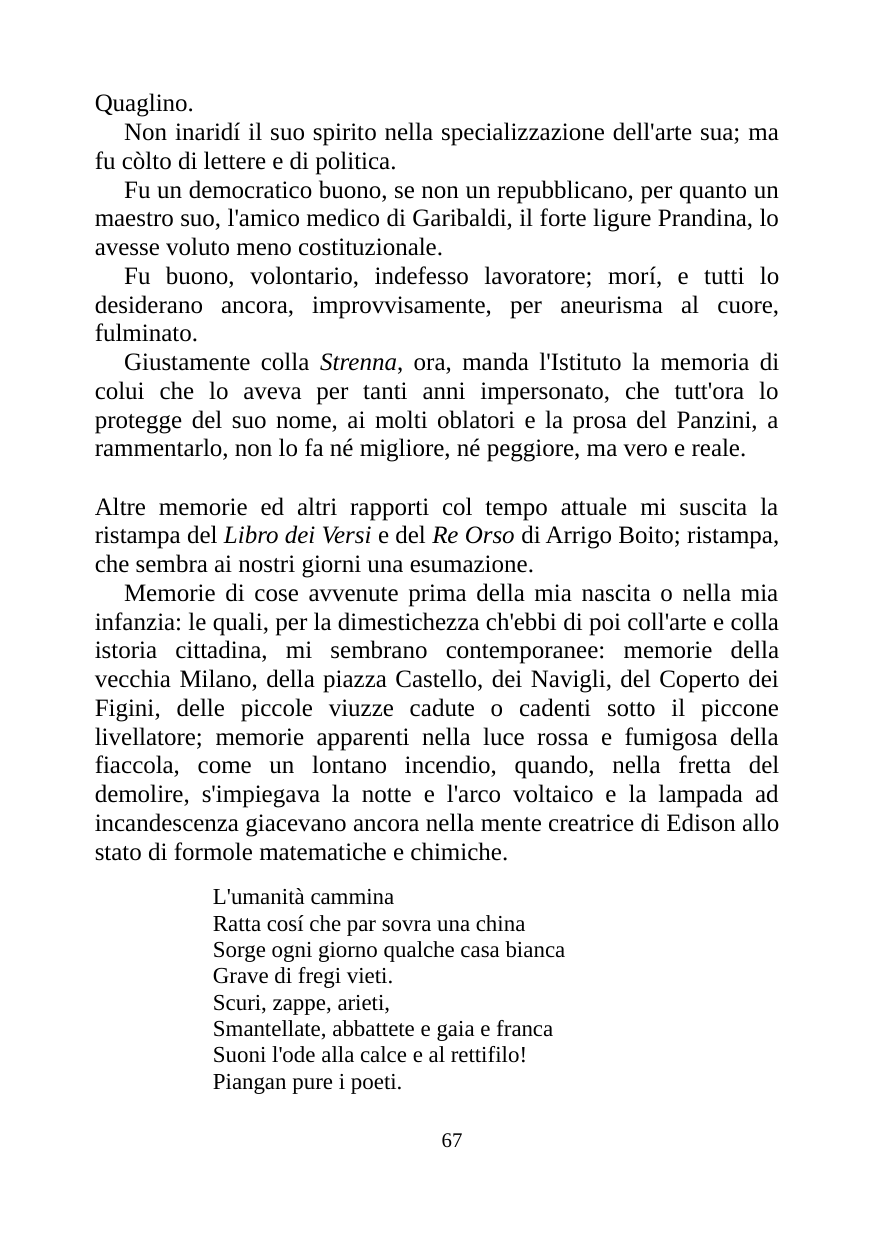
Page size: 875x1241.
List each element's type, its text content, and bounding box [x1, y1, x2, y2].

text Non inaridí il suo spirito nella specializzazione dell'arte sua; ma fu còlto di lettere e di politica. [94, 117, 779, 175]
text Memorie di cose avvenute prima della mia nascita o nella mia infanzia: le quali, per la dimestichezza ch'ebbi di poi coll'arte e colla istoria cittadina, mi sembrano contemporanee: memorie della vecchia Milano, della piazza Castello, dei Navigli, del Coperto dei Figini, delle piccole viuzze cadute o cadenti sotto il piccone livellatore; memorie apparenti nella luce rossa e fumigosa della fiaccola, come un lontano incendio, quando, nella fretta del demolire, s'impiegava la notte e l'arco voltaico e la lampada ad incandescenza giacevano ancora nella mente creatrice di Edison allo stato di formole matematiche e chimiche. [94, 578, 779, 866]
text Fu un democratico buono, se non un repubblicano, per quanto un maestro suo, l'amico medico di Garibaldi, il forte ligure Prandina, lo avesse voluto meno costituzionale. [94, 175, 779, 261]
text Quaglino. [94, 88, 779, 117]
text Altre memorie ed altri rapporti col tempo attuale mi suscita la ristampa del Libro dei Versi e del Re Orso di Arrigo Boito; ristampa, che sembra ai nostri giorni una esumazione. [94, 492, 779, 578]
text L'umanità cammina Ratta cosí che par sovra una china Sorge ogni giorno qualche casa bianca Grave di fregi vieti. Scuri, zappe, arieti, Smantellate, abbattete e gaia e franca Suoni l'ode alla calce e al rettifilo! Piangan pure i poeti. [213, 883, 779, 1094]
text Giustamente colla Strenna, ora, manda l'Istituto la memoria di colui che lo aveva per tanti anni impersonato, che tutt'ora lo protegge del suo nome, ai molti oblatori e la prosa del Panzini, a rammentarlo, non lo fa né migliore, né peggiore, ma vero e reale. [94, 347, 779, 462]
text Fu buono, volontario, indefesso lavoratore; morí, e tutti lo desiderano ancora, improvvisamente, per aneurisma al cuore, fulminato. [94, 261, 779, 347]
